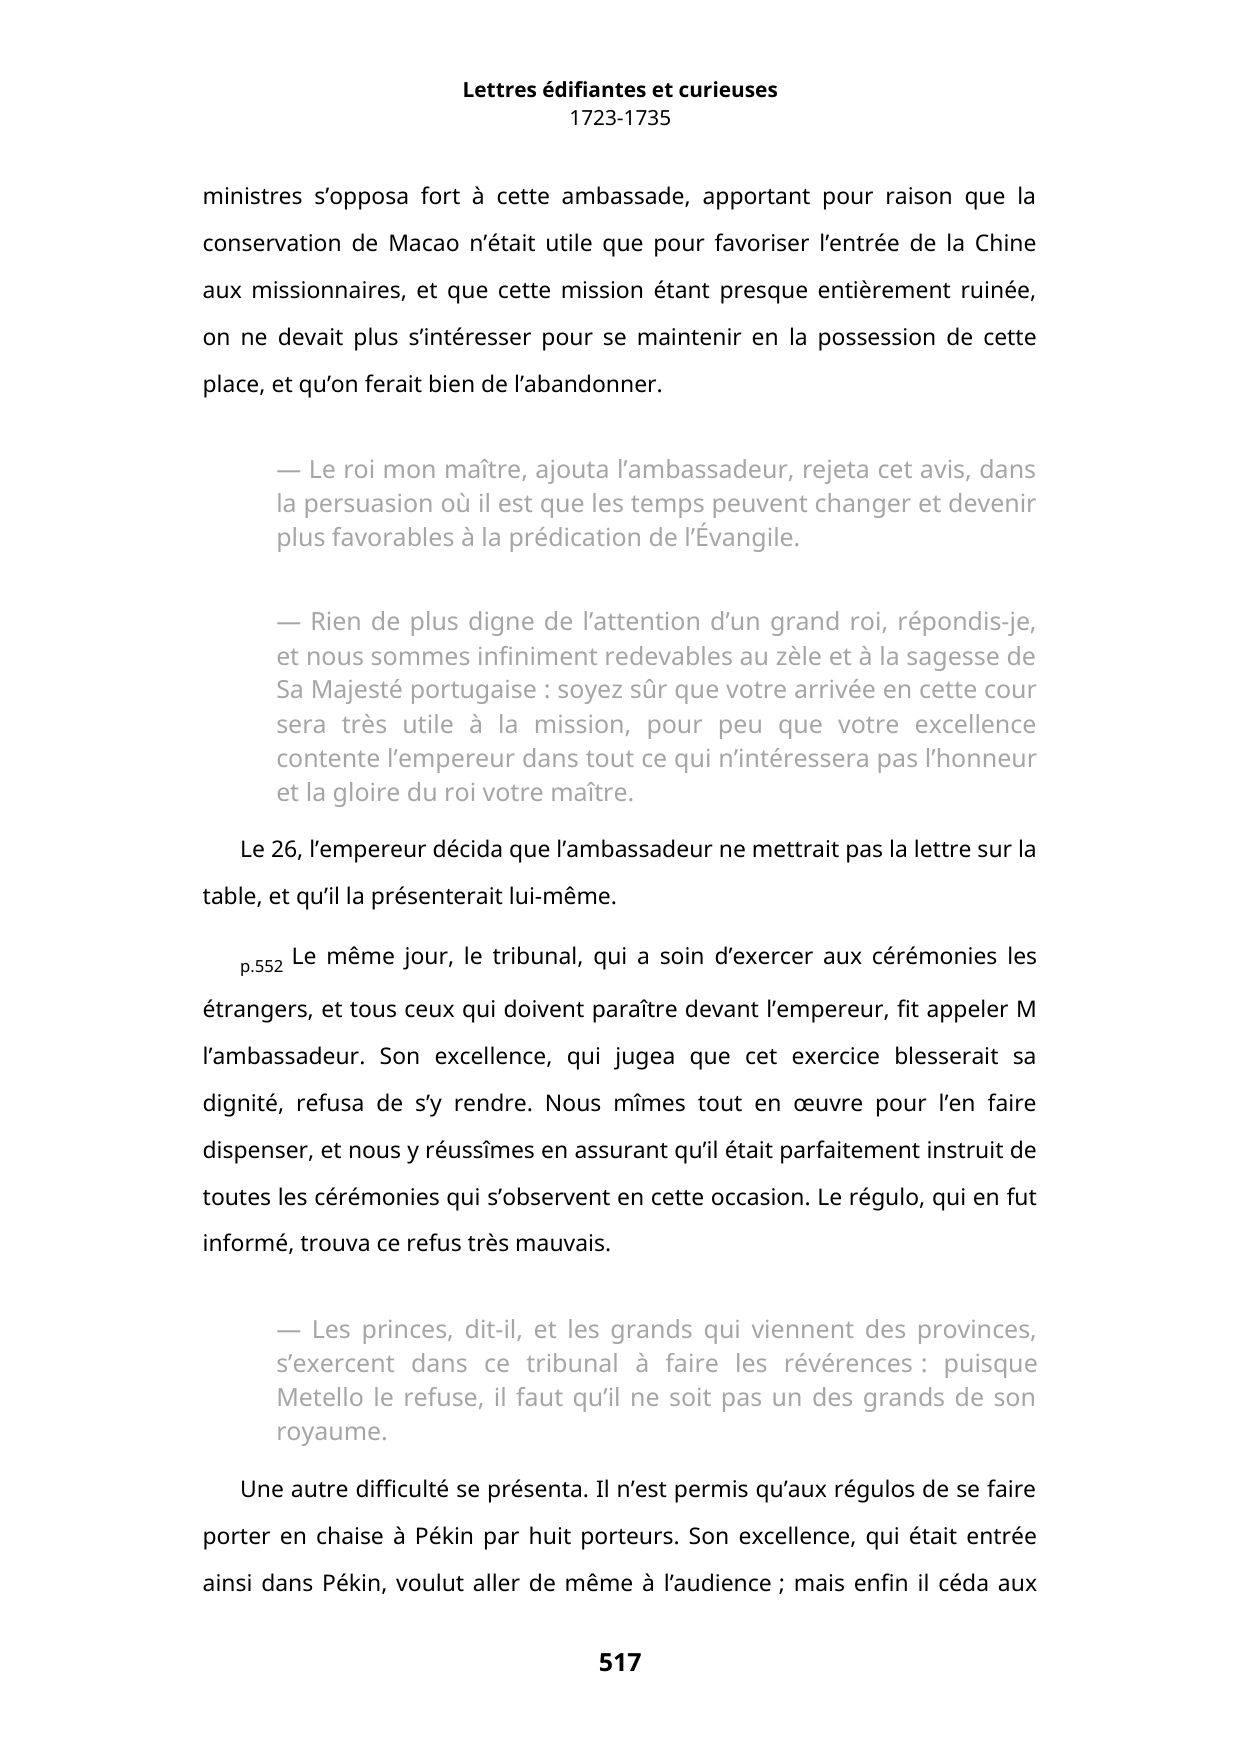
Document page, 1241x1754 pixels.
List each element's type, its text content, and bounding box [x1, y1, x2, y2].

text — Rien de plus digne de l’attention d’un grand roi, répondis-je, et nous sommes infiniment redevables au zèle et à la sagesse de Sa Majesté portugaise : soyez sûr que votre arrivée en cette cour sera très utile à la mission, pour peu que votre excellence contente l’empereur dans tout ce qui n’intéressera pas l’honneur et la gloire du roi votre maître. [276, 604, 1038, 808]
text Le 26, l’empereur décida que l’ambassadeur ne mettrait pas la lettre sur la table, et qu’il la présenterait lui-même. [202, 833, 1038, 912]
text p.552 Le même jour, le tribunal, qui a soin d’exercer aux cérémonies les étrangers, et tous ceux qui doivent paraître devant l’empereur, fit appeler M l’ambassadeur. Son excellence, qui jugea que cet exercice blesserait sa dignité, refusa de s’y rendre. Nous mîmes tout en œuvre pour l’en faire dispenser, et nous y réussîmes en assurant qu’il était parfaitement instruit de toutes les cérémonies qui s’observent en cette occasion. Le régulo, qui en fut informé, trouva ce refus très mauvais. [202, 940, 1038, 1259]
text — Les princes, dit-il, et les grands qui viennent des provinces, s’exercent dans ce tribunal à faire les révérences : puisque Metello le refuse, il faut qu’il ne soit pas un des grands de son royaume. [276, 1312, 1038, 1448]
text — Le roi mon maître, ajouta l’ambassadeur, rejeta cet avis, dans la persuasion où il est que les temps peuvent changer et devenir plus favorables à la prédication de l’Évangile. [276, 452, 1038, 554]
text Une autre difficulté se présenta. Il n’est permis qu’aux régulos de se faire porter en chaise à Pékin par huit porteurs. Son excellence, qui était entrée ainsi dans Pékin, voulut aller de même à l’audience ; mais enfin il céda aux [202, 1473, 1038, 1598]
text ministres s’opposa fort à cette ambassade, apportant pour raison que la conservation de Macao n’était utile que pour favoriser l’entrée de la Chine aux missionnaires, et que cette mission étant presque entièrement ruinée, on ne devait plus s’intéresser pour se maintenir en la possession de cette place, et qu’on ferait bien de l’abandonner. [202, 180, 1038, 399]
